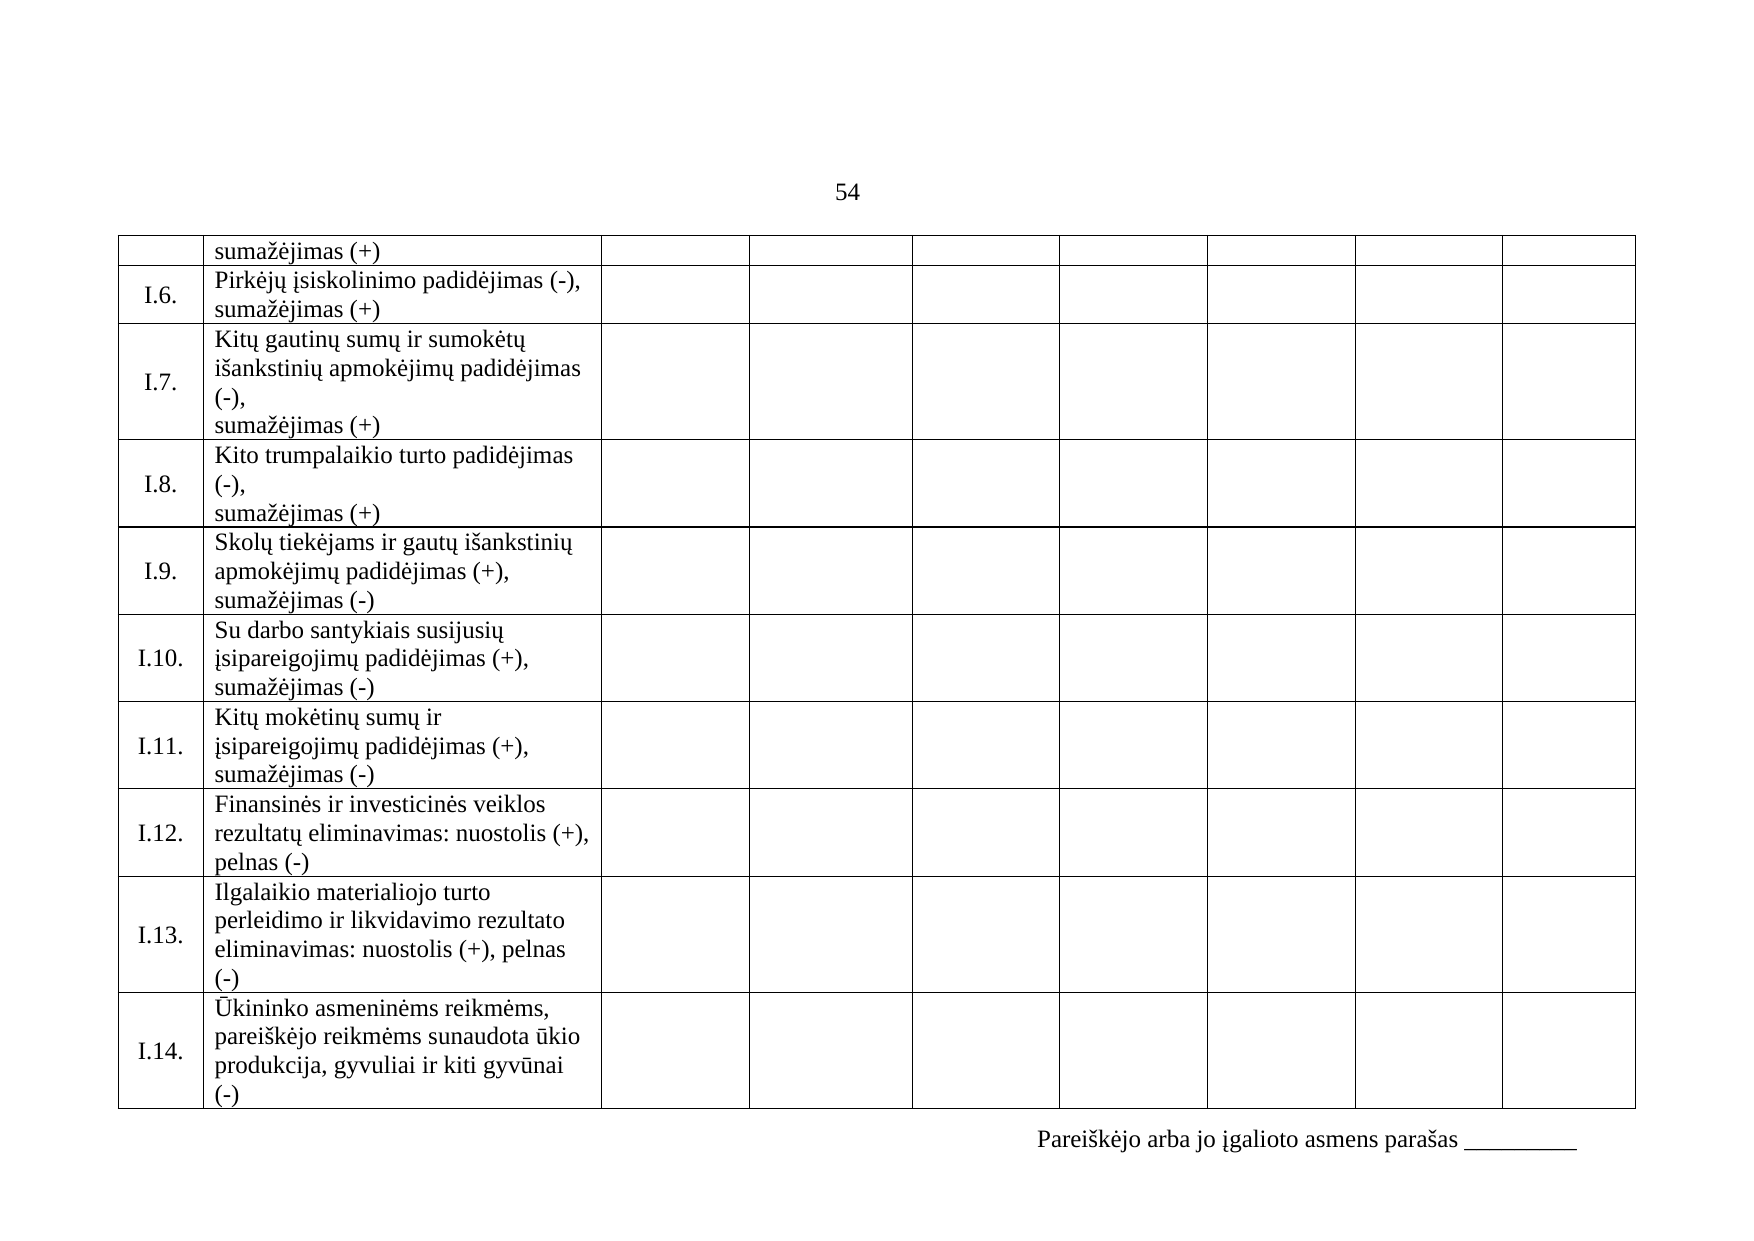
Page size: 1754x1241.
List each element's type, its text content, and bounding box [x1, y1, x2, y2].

table_cell [1356, 324, 1502, 439]
table_cell [1503, 702, 1635, 788]
table_cell [602, 266, 749, 323]
table_cell [913, 993, 1059, 1108]
table_cell [1060, 266, 1207, 323]
table_cell [750, 266, 912, 323]
table_cell [750, 702, 912, 788]
table_cell I.10. [119, 615, 203, 701]
table_cell [1356, 702, 1502, 788]
table_cell [1503, 528, 1635, 614]
table_cell [1503, 266, 1635, 323]
table_cell [1356, 877, 1502, 992]
table_cell [602, 789, 749, 876]
table_cell [750, 528, 912, 614]
table_cell Skolų tiekėjams ir gautų išankstinių apmokėjimų padidėjimas (+), sumažėjimas (-) [204, 528, 601, 614]
table_cell [913, 440, 1059, 526]
table_cell Pirkėjų įsiskolinimo padidėjimas (-), sumažėjimas (+) [204, 266, 601, 323]
table_cell [119, 236, 203, 264]
table_cell [1503, 789, 1635, 876]
table_cell [1356, 440, 1502, 526]
table_cell [1060, 993, 1207, 1108]
table_cell I.9. [119, 528, 203, 614]
table_cell [1060, 789, 1207, 876]
table_cell [602, 440, 749, 526]
table_cell [913, 877, 1059, 992]
table_cell [1208, 615, 1355, 701]
table_cell I.14. [119, 993, 203, 1108]
table_cell [750, 877, 912, 992]
table_cell [1503, 440, 1635, 526]
table_cell I.6. [119, 266, 203, 323]
table_cell Kitų mokėtinų sumų ir įsipareigojimų padidėjimas (+), sumažėjimas (-) [204, 702, 601, 788]
table_cell Ilgalaikio materialiojo turto perleidimo ir likvidavimo rezultato eliminavimas: nuostolis (+), pelnas (-) [204, 877, 601, 992]
table_cell [1208, 993, 1355, 1108]
table_cell [913, 702, 1059, 788]
table_cell [913, 789, 1059, 876]
table_cell [1060, 877, 1207, 992]
table_cell I.8. [119, 440, 203, 526]
table_cell [1060, 440, 1207, 526]
table_cell [1356, 266, 1502, 323]
table_cell [1356, 615, 1502, 701]
table_cell [750, 236, 912, 264]
table_cell [1356, 528, 1502, 614]
table_cell [1356, 789, 1502, 876]
table_cell Kitų gautinų sumų ir sumokėtų išankstinių apmokėjimų padidėjimas (-), sumažėjimas (+) [204, 324, 601, 439]
table_cell [913, 324, 1059, 439]
table_cell [750, 993, 912, 1108]
table_cell [1356, 993, 1502, 1108]
table_cell [750, 440, 912, 526]
table_cell I.7. [119, 324, 203, 439]
table_cell [913, 528, 1059, 614]
table_cell [1356, 236, 1502, 264]
table_cell [1503, 877, 1635, 992]
table_cell [1060, 528, 1207, 614]
table_cell [1503, 324, 1635, 439]
table_cell [1208, 877, 1355, 992]
table_cell [913, 266, 1059, 323]
table_cell [602, 877, 749, 992]
table_cell [1208, 266, 1355, 323]
table_cell [602, 236, 749, 264]
table_cell [913, 615, 1059, 701]
table_cell I.13. [119, 877, 203, 992]
table_cell [1208, 236, 1355, 264]
table_cell [1208, 324, 1355, 439]
table_cell [1060, 615, 1207, 701]
table_cell [750, 789, 912, 876]
table_cell [1060, 324, 1207, 439]
table_cell Kito trumpalaikio turto padidėjimas (-), sumažėjimas (+) [204, 440, 601, 526]
table_cell [1503, 615, 1635, 701]
table_cell [602, 324, 749, 439]
table_cell Ūkininko asmeninėms reikmėms, pareiškėjo reikmėms sunaudota ūkio produkcija, gyvuliai ir kiti gyvūnai (-) [204, 993, 601, 1108]
table_cell [1208, 528, 1355, 614]
table_cell [1208, 702, 1355, 788]
table_cell [1208, 440, 1355, 526]
table_cell [602, 528, 749, 614]
table_cell [602, 993, 749, 1108]
table_cell [1060, 702, 1207, 788]
table_cell I.12. [119, 789, 203, 876]
table_cell [750, 324, 912, 439]
table_cell [1503, 236, 1635, 264]
table_cell [913, 236, 1059, 264]
table_cell Su darbo santykiais susijusių įsipareigojimų padidėjimas (+), sumažėjimas (-) [204, 615, 601, 701]
table_cell [750, 615, 912, 701]
table_cell [602, 615, 749, 701]
table_cell [602, 702, 749, 788]
table_cell [1060, 236, 1207, 264]
table_cell I.11. [119, 702, 203, 788]
table_cell Finansinės ir investicinės veiklos rezultatų eliminavimas: nuostolis (+), pelnas (-) [204, 789, 601, 876]
table_cell [1503, 993, 1635, 1108]
table_cell sumažėjimas (+) [204, 236, 601, 264]
table_cell [1208, 789, 1355, 876]
